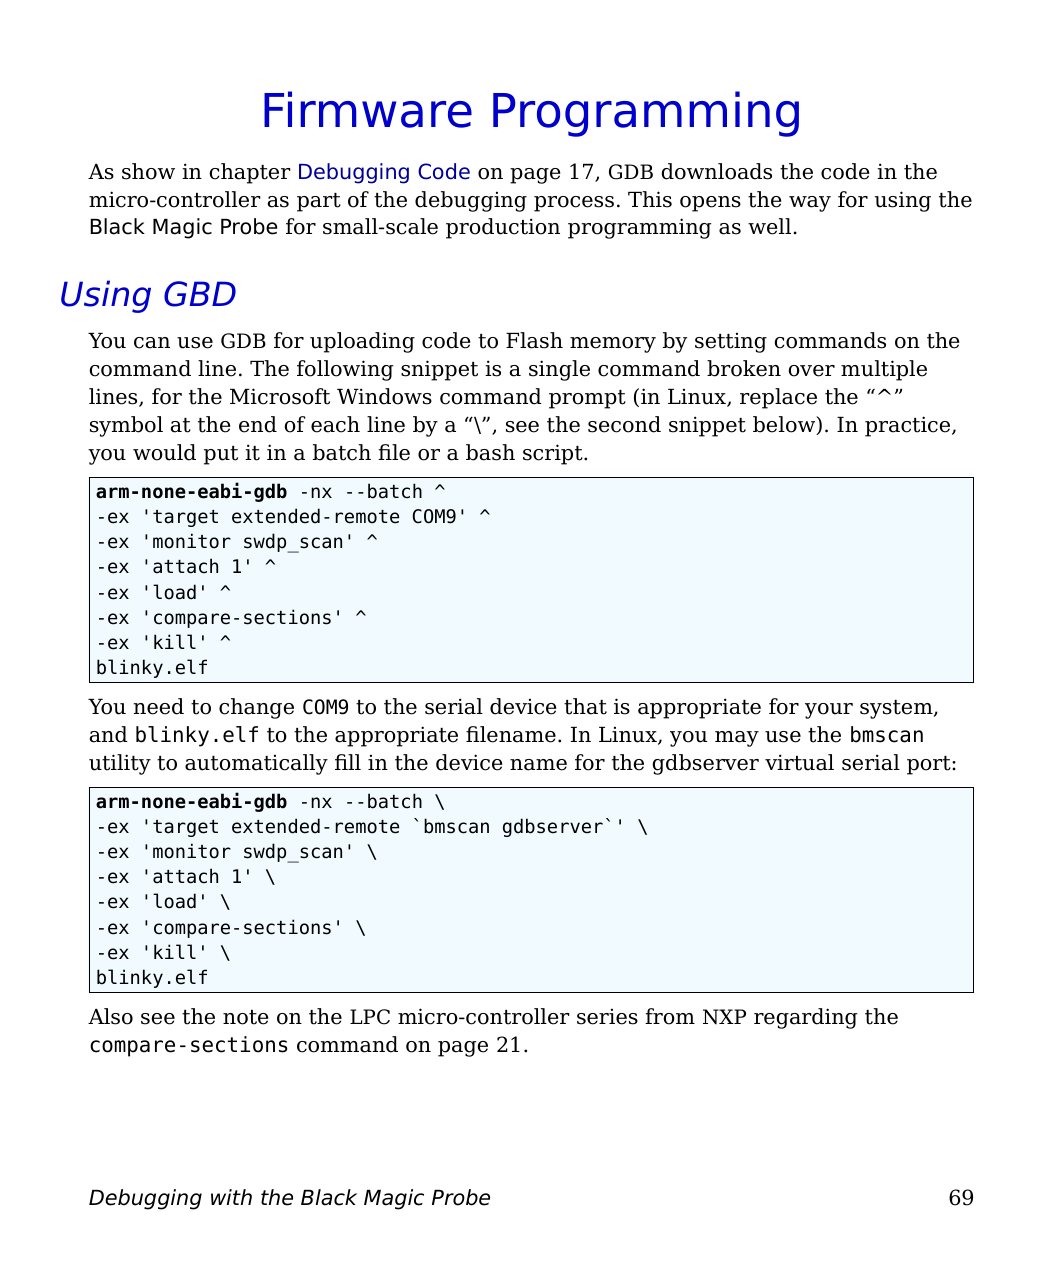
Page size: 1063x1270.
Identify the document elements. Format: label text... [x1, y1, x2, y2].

text blinky.elf [90, 653, 973, 682]
text -ex 'monitor swdp_scan' ^ [90, 527, 973, 553]
text You need to change COM9 to the serial device that is appropriate for your system, and blinky.elf to the appropriate filename. In Linux, you may use the bmscan utility to automatically fill in the device name for the gdbserver virtual serial port: [88, 695, 974, 775]
text blinky.elf [90, 963, 973, 992]
text -ex 'target extended-remote `bmscan gdbserver`' \ [90, 812, 973, 837]
text -ex 'attach 1' ^ [90, 553, 973, 578]
subtitle Firmware Programming [88, 84, 974, 138]
text -ex 'monitor swdp_scan' \ [90, 837, 973, 862]
text -ex 'kill' ^ [90, 628, 973, 653]
subtitle Using GBD [59, 276, 974, 314]
text -ex 'target extended-remote COM9' ^ [90, 502, 973, 527]
text arm-none-eabi-gdb -nx --batch ^ [90, 478, 973, 502]
text -ex 'attach 1' \ [90, 862, 973, 888]
text Also see the note on the LPC micro-controller series from NXP regarding the compare-sections command on page 21. [88, 1005, 974, 1057]
text You can use GDB for uploading code to Flash memory by setting commands on the command line. The following snippet is a single command broken over multiple lines, for the Microsoft Windows command prompt (in Linux, replace the “^” symbol at the end of each line by a “\”, see the second snippet below). In practice, you would put it in a batch file or a bash script. [88, 329, 974, 465]
text -ex 'compare-sections' \ [90, 913, 973, 938]
text -ex 'compare-sections' ^ [90, 603, 973, 628]
text -ex 'load' \ [90, 888, 973, 913]
text As show in chapter Debugging Code on page 17, GDB downloads the code in the micro-controller as part of the debugging process. This opens the way for using the Black Magic Probe for small-scale production programming as well. [88, 160, 974, 240]
text arm-none-eabi-gdb -nx --batch \ [90, 788, 973, 812]
text -ex 'kill' \ [90, 938, 973, 963]
text -ex 'load' ^ [90, 578, 973, 603]
